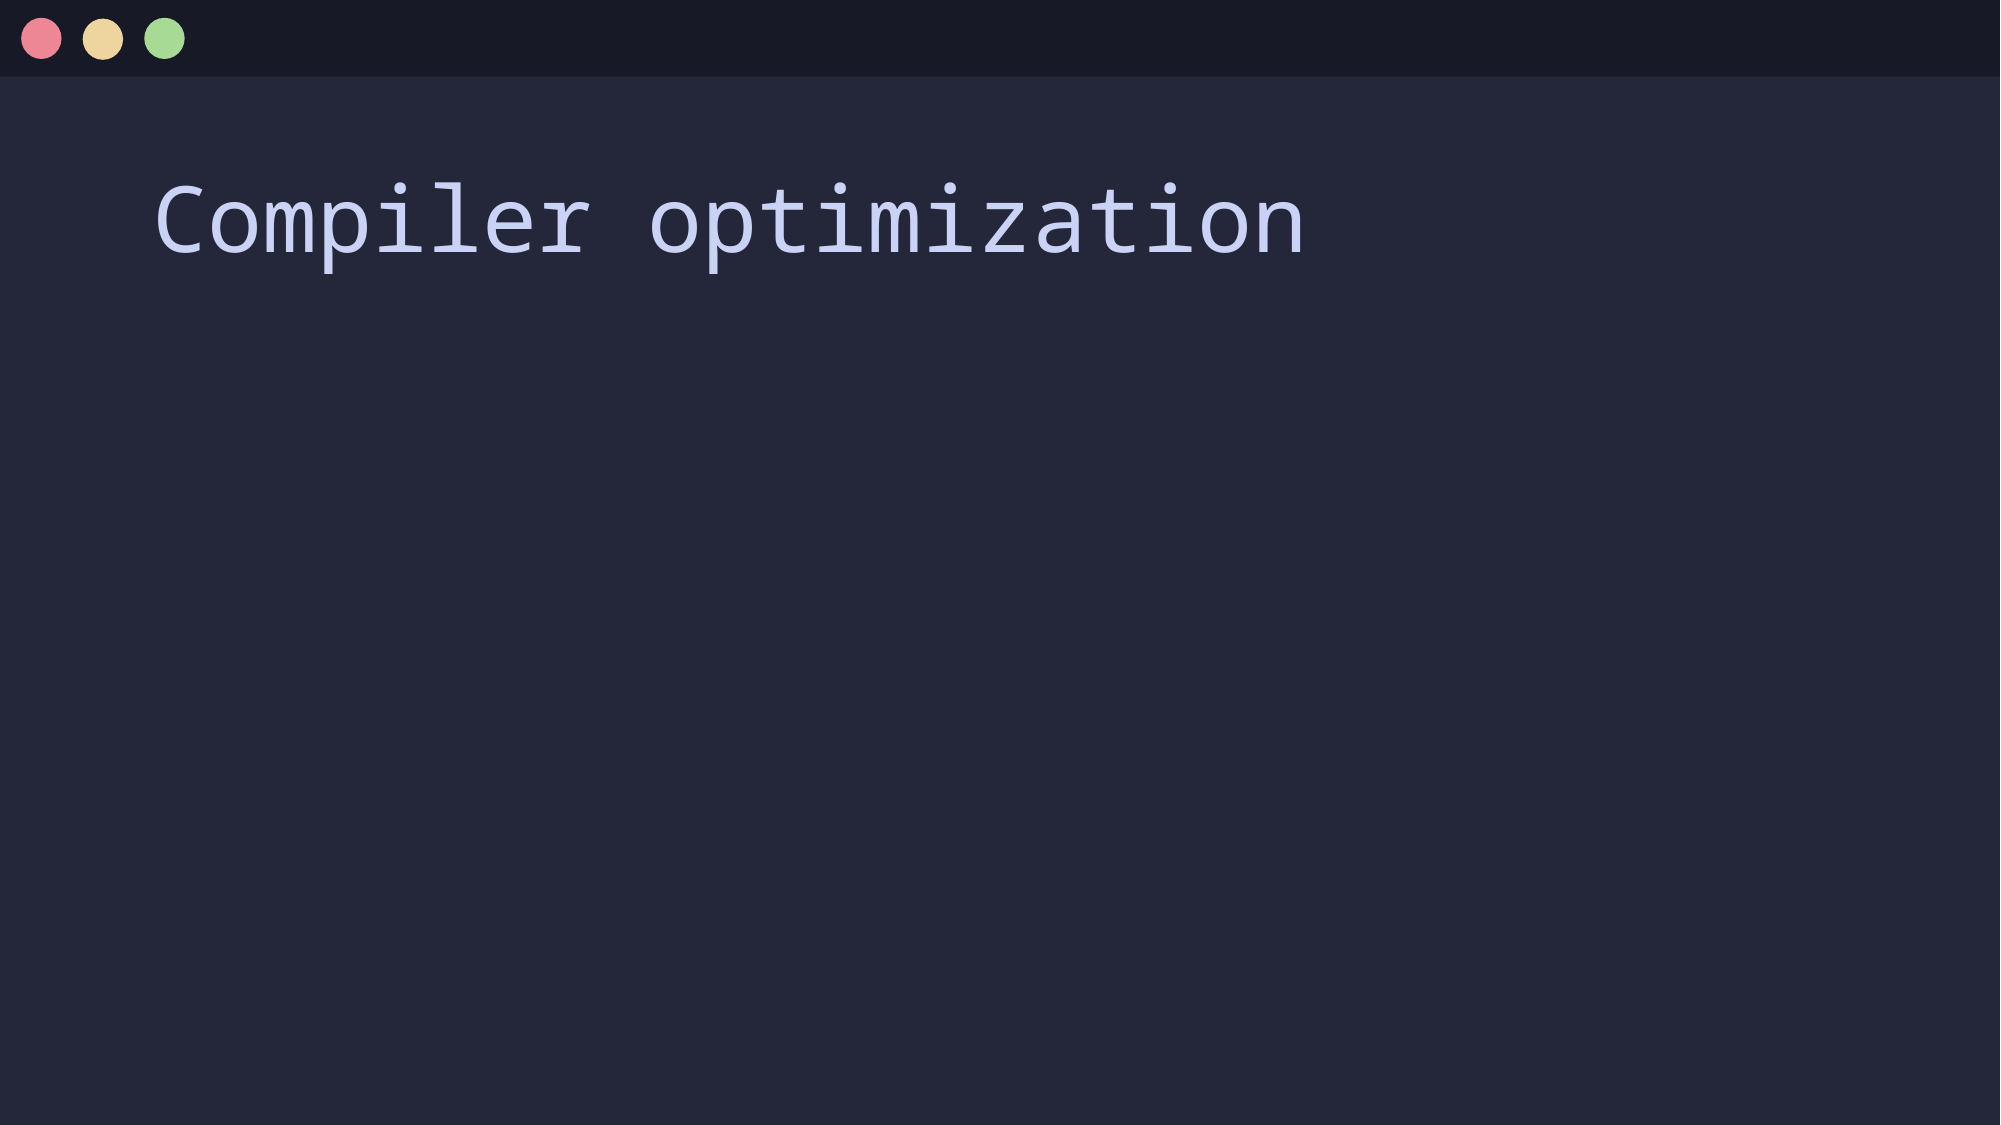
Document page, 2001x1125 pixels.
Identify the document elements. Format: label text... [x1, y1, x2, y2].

text_box [0, 0, 2000, 77]
title Compiler optimization [137, 113, 1863, 332]
